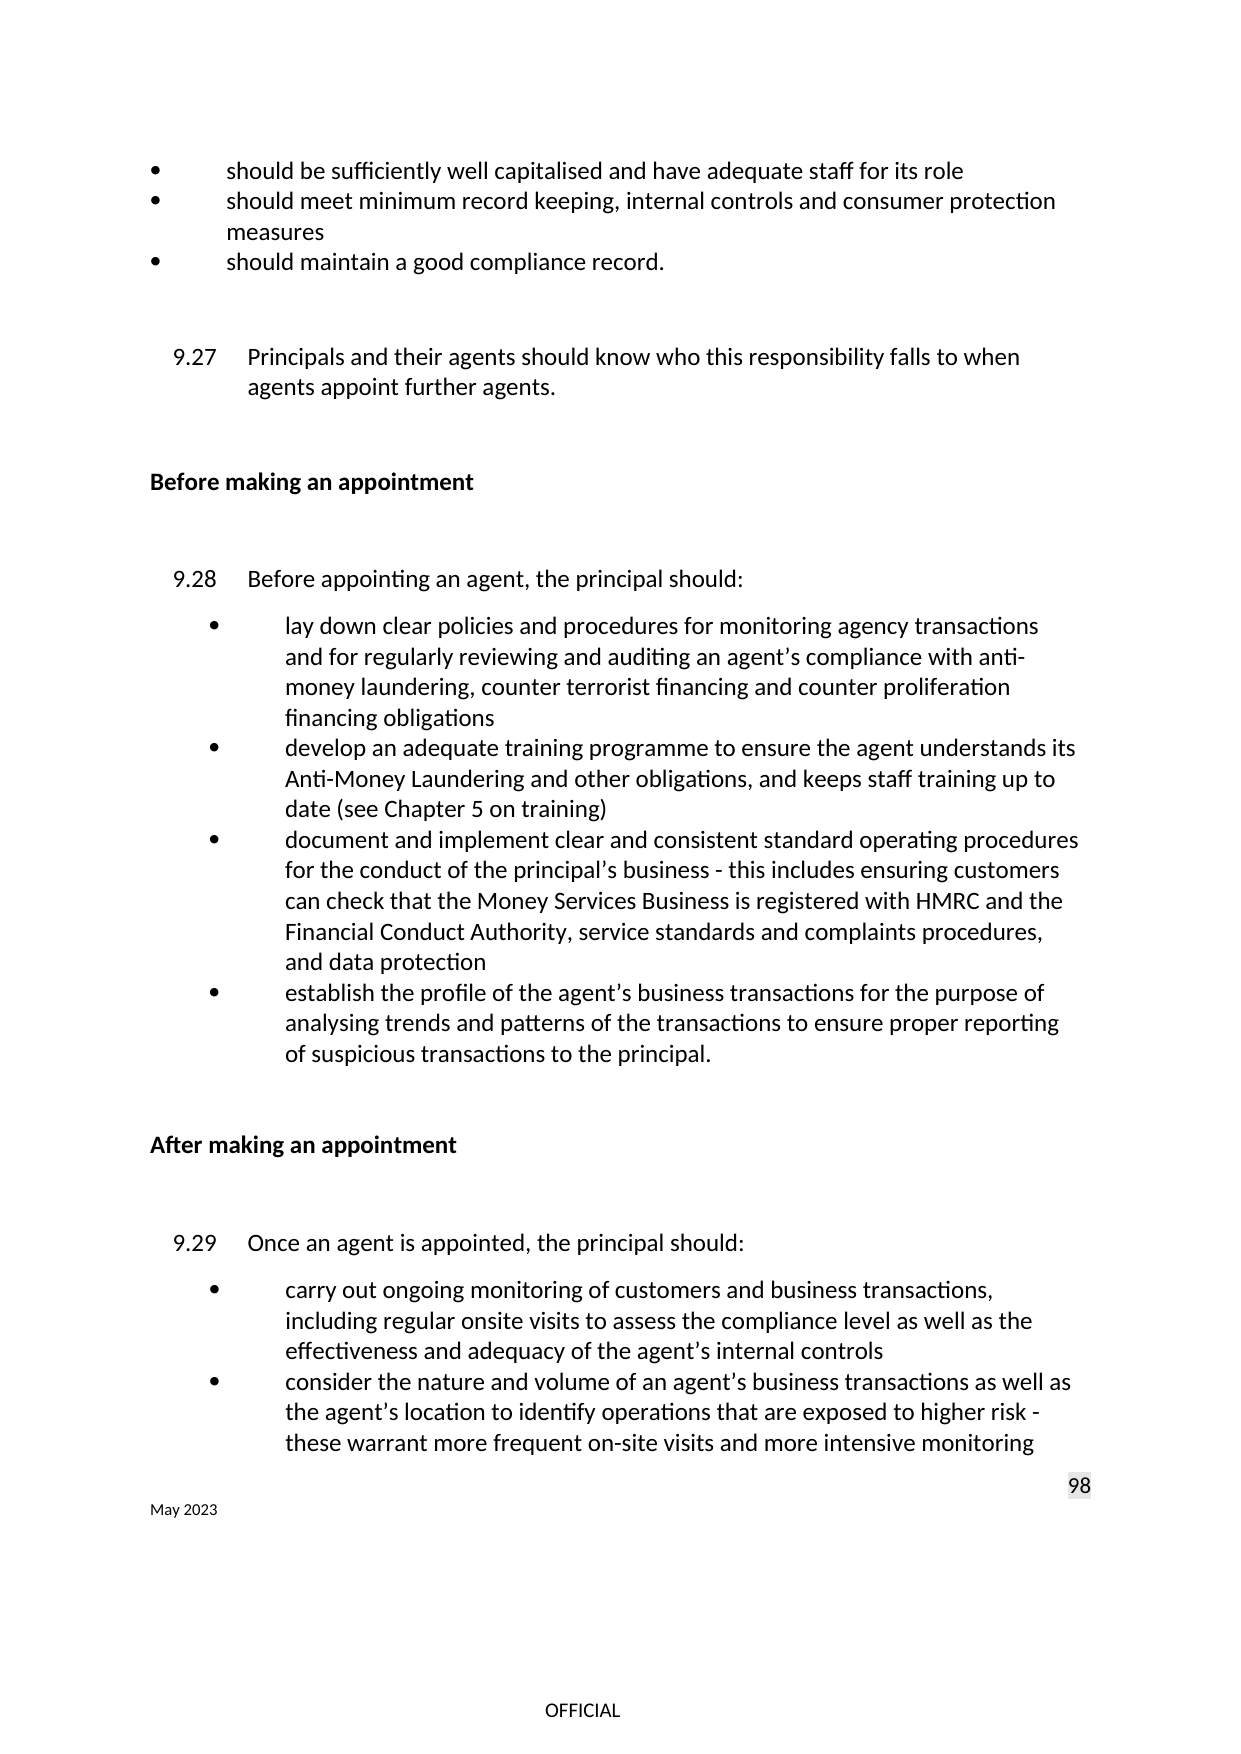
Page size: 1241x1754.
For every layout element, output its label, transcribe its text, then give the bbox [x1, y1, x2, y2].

subtitle Before making an appointment [150, 466, 1091, 496]
text 9.27 Principals and their agents should know who this responsibility falls to when agents appoint further agents. [172, 341, 1081, 402]
list should be sufficiently well capitalised and have adequate staff for its role [151, 155, 1081, 186]
list document and implement clear and consistent standard operating procedures for the conduct of the principal’s business - this includes ensuring customers can check that the Money Services Business is registered with HMRC and the Financial Conduct Authority, service standards and complaints procedures, and data protection [210, 824, 1081, 977]
list develop an adequate training programme to ensure the agent understands its Anti-Money Laundering and other obligations, and keeps staff training up to date (see Chapter 5 on training) [210, 733, 1081, 824]
text 9.28 Before appointing an agent, the principal should: [172, 563, 1081, 594]
list carry out ongoing monitoring of customers and business transactions, including regular onsite visits to assess the compliance level as well as the effectiveness and adequacy of the agent’s internal controls [210, 1274, 1081, 1366]
list should maintain a good compliance record. [151, 247, 1081, 277]
text 9.29 Once an agent is appointed, the principal should: [172, 1227, 1081, 1258]
list should meet minimum record keeping, internal controls and consumer protection measures [151, 186, 1081, 247]
subtitle After making an appointment [150, 1130, 1091, 1160]
list lay down clear policies and procedures for monitoring agency transactions and for regularly reviewing and auditing an agent’s compliance with anti-money laundering, counter terrorist financing and counter proliferation financing obligations [210, 611, 1081, 733]
list establish the profile of the agent’s business transactions for the purpose of analysing trends and patterns of the transactions to ensure proper reporting of suspicious transactions to the principal. [210, 977, 1081, 1068]
list consider the nature and volume of an agent’s business transactions as well as the agent’s location to identify operations that are exposed to higher risk - these warrant more frequent on-site visits and more intensive monitoring [210, 1366, 1081, 1457]
